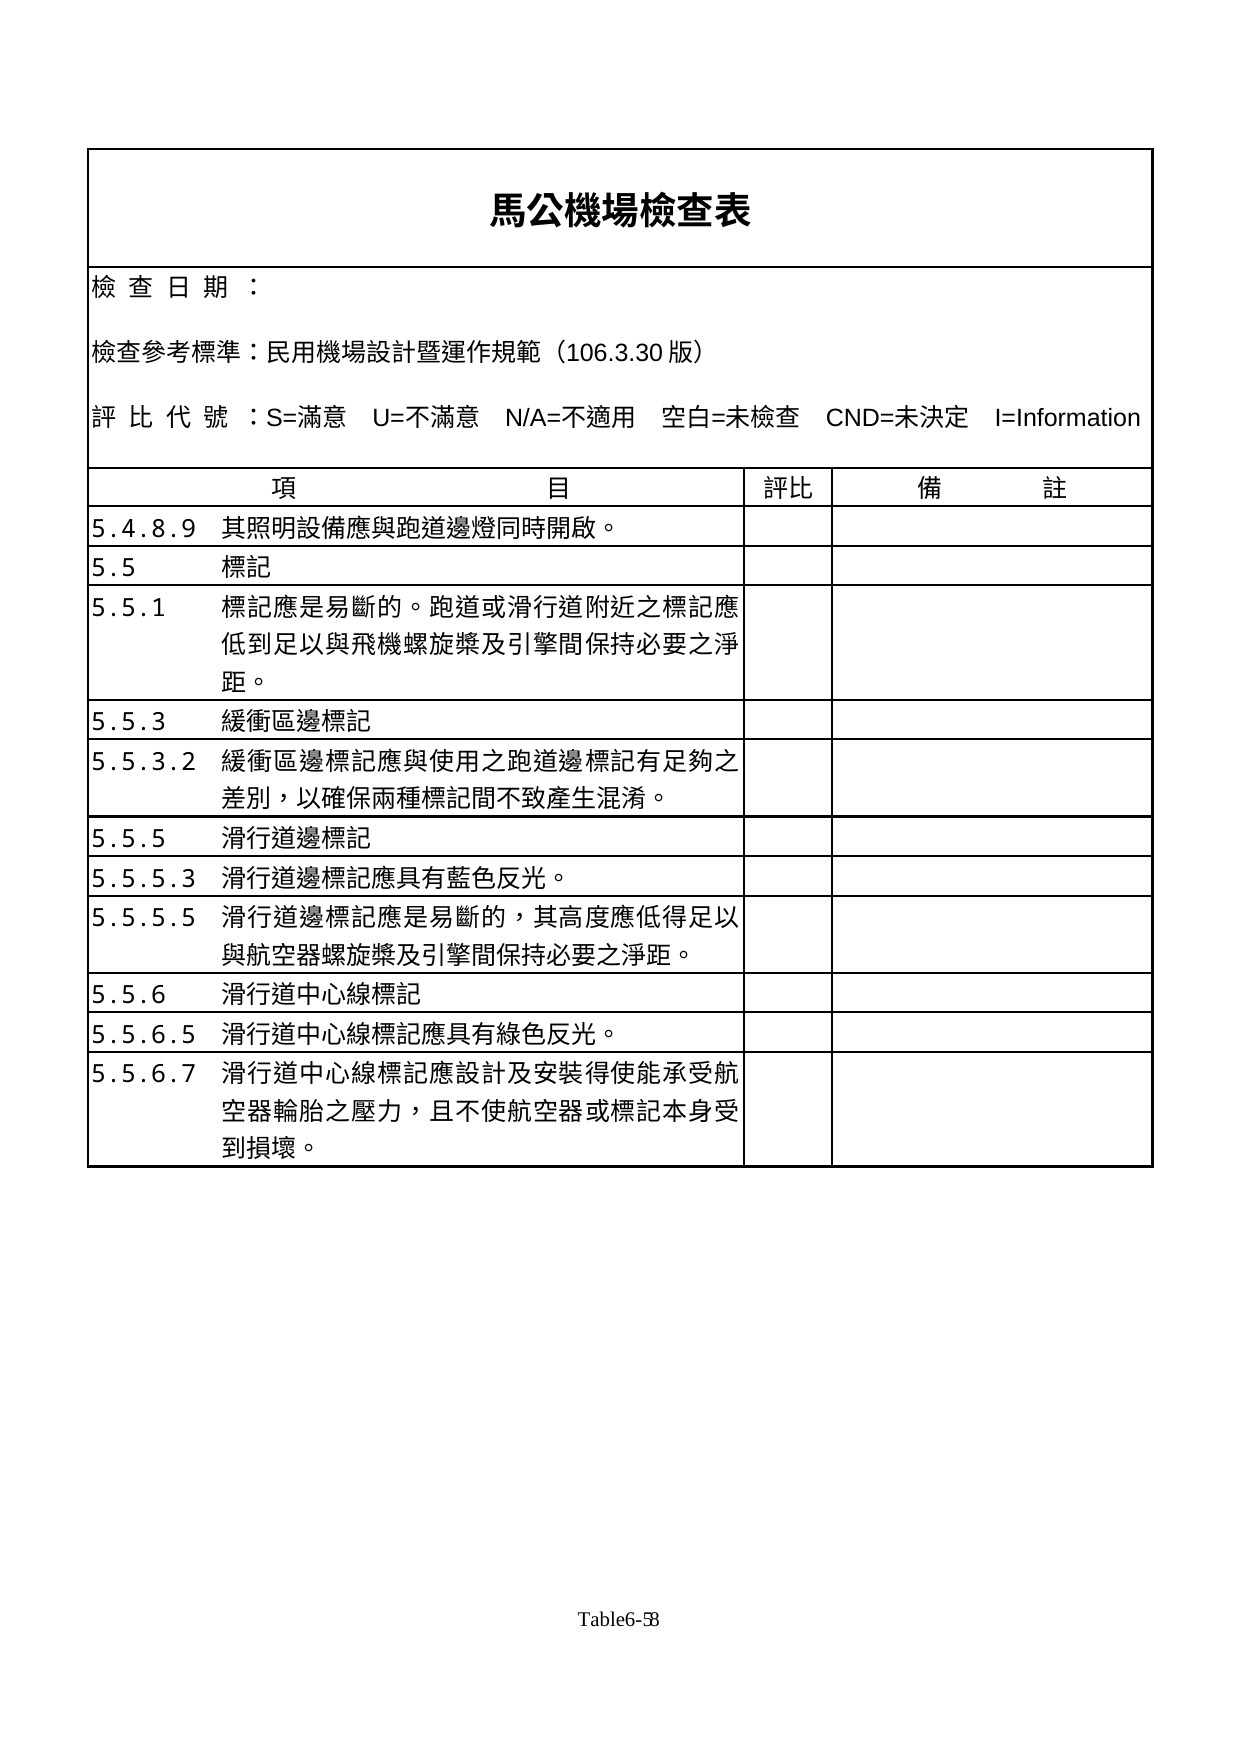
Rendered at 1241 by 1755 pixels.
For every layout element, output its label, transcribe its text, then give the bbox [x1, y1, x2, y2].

table_cell [833, 547, 1151, 584]
table_cell 5.5.3.2 [89, 740, 219, 815]
table_cell 5.5.5.3 [89, 857, 219, 894]
table_cell [833, 740, 1151, 815]
table_cell 備 註 [833, 469, 1151, 505]
table_header 馬公機場檢查表 [89, 150, 1151, 266]
table_cell 滑行道邊標記應是易斷的，其高度應低得足以與航空器螺旋槳及引擎間保持必要之淨距。 [219, 897, 743, 972]
table_cell 5.5.5 [89, 818, 219, 855]
table_cell 其照明設備應與跑道邊燈同時開啟。 [219, 507, 743, 544]
table_cell 滑行道邊標記 [219, 818, 743, 855]
table_cell 5.5.5.5 [89, 897, 219, 972]
table_cell [833, 1053, 1151, 1165]
table_cell [833, 857, 1151, 894]
table_cell 滑行道中心線標記應設計及安裝得使能承受航空器輪胎之壓力，且不使航空器或標記本身受到損壞。 [219, 1053, 743, 1165]
table_cell 5.5.6 [89, 974, 219, 1011]
table_cell [833, 974, 1151, 1011]
table_cell 5.5.3 [89, 701, 219, 738]
table_cell [833, 701, 1151, 738]
table_cell [745, 1053, 831, 1165]
table_cell [833, 1013, 1151, 1051]
table_cell [833, 507, 1151, 544]
table_cell [833, 897, 1151, 972]
table_cell [745, 857, 831, 894]
table_cell 5.5.6.5 [89, 1013, 219, 1051]
table_cell [745, 897, 831, 972]
table_cell 標記 [219, 547, 743, 584]
table_cell 滑行道邊標記應具有藍色反光。 [219, 857, 743, 894]
table_cell 5.4.8.9 [89, 507, 219, 544]
table_cell [833, 586, 1151, 699]
table_cell [745, 1013, 831, 1051]
table_cell 5.5 [89, 547, 219, 584]
table_cell 標記應是易斷的。跑道或滑行道附近之標記應低到足以與飛機螺旋槳及引擎間保持必要之淨距。 [219, 586, 743, 699]
table_cell [745, 586, 831, 699]
table_cell [833, 818, 1151, 855]
table_cell [745, 507, 831, 544]
table_cell 檢 查 日 期 ： 檢查參考標準：民用機場設計暨運作規範（106.3.30版） 評 比 代 號 ：S=滿意 U=不滿意 N/A=不適用 空白=未檢查 CND=未決定 I=Information [89, 268, 1151, 467]
table_cell [745, 740, 831, 815]
table_cell 5.5.1 [89, 586, 219, 699]
table_cell [745, 701, 831, 738]
table_cell 滑行道中心線標記應具有綠色反光。 [219, 1013, 743, 1051]
table_cell 緩衝區邊標記 [219, 701, 743, 738]
table_cell [745, 974, 831, 1011]
table_cell 緩衝區邊標記應與使用之跑道邊標記有足夠之差別，以確保兩種標記間不致產生混淆。 [219, 740, 743, 815]
table_cell 評比 [745, 469, 831, 505]
table_cell [745, 818, 831, 855]
table_cell 5.5.6.7 [89, 1053, 219, 1165]
table_cell 項 目 [219, 469, 743, 505]
table_cell 滑行道中心線標記 [219, 974, 743, 1011]
table_cell [89, 469, 219, 505]
table_cell [745, 547, 831, 584]
